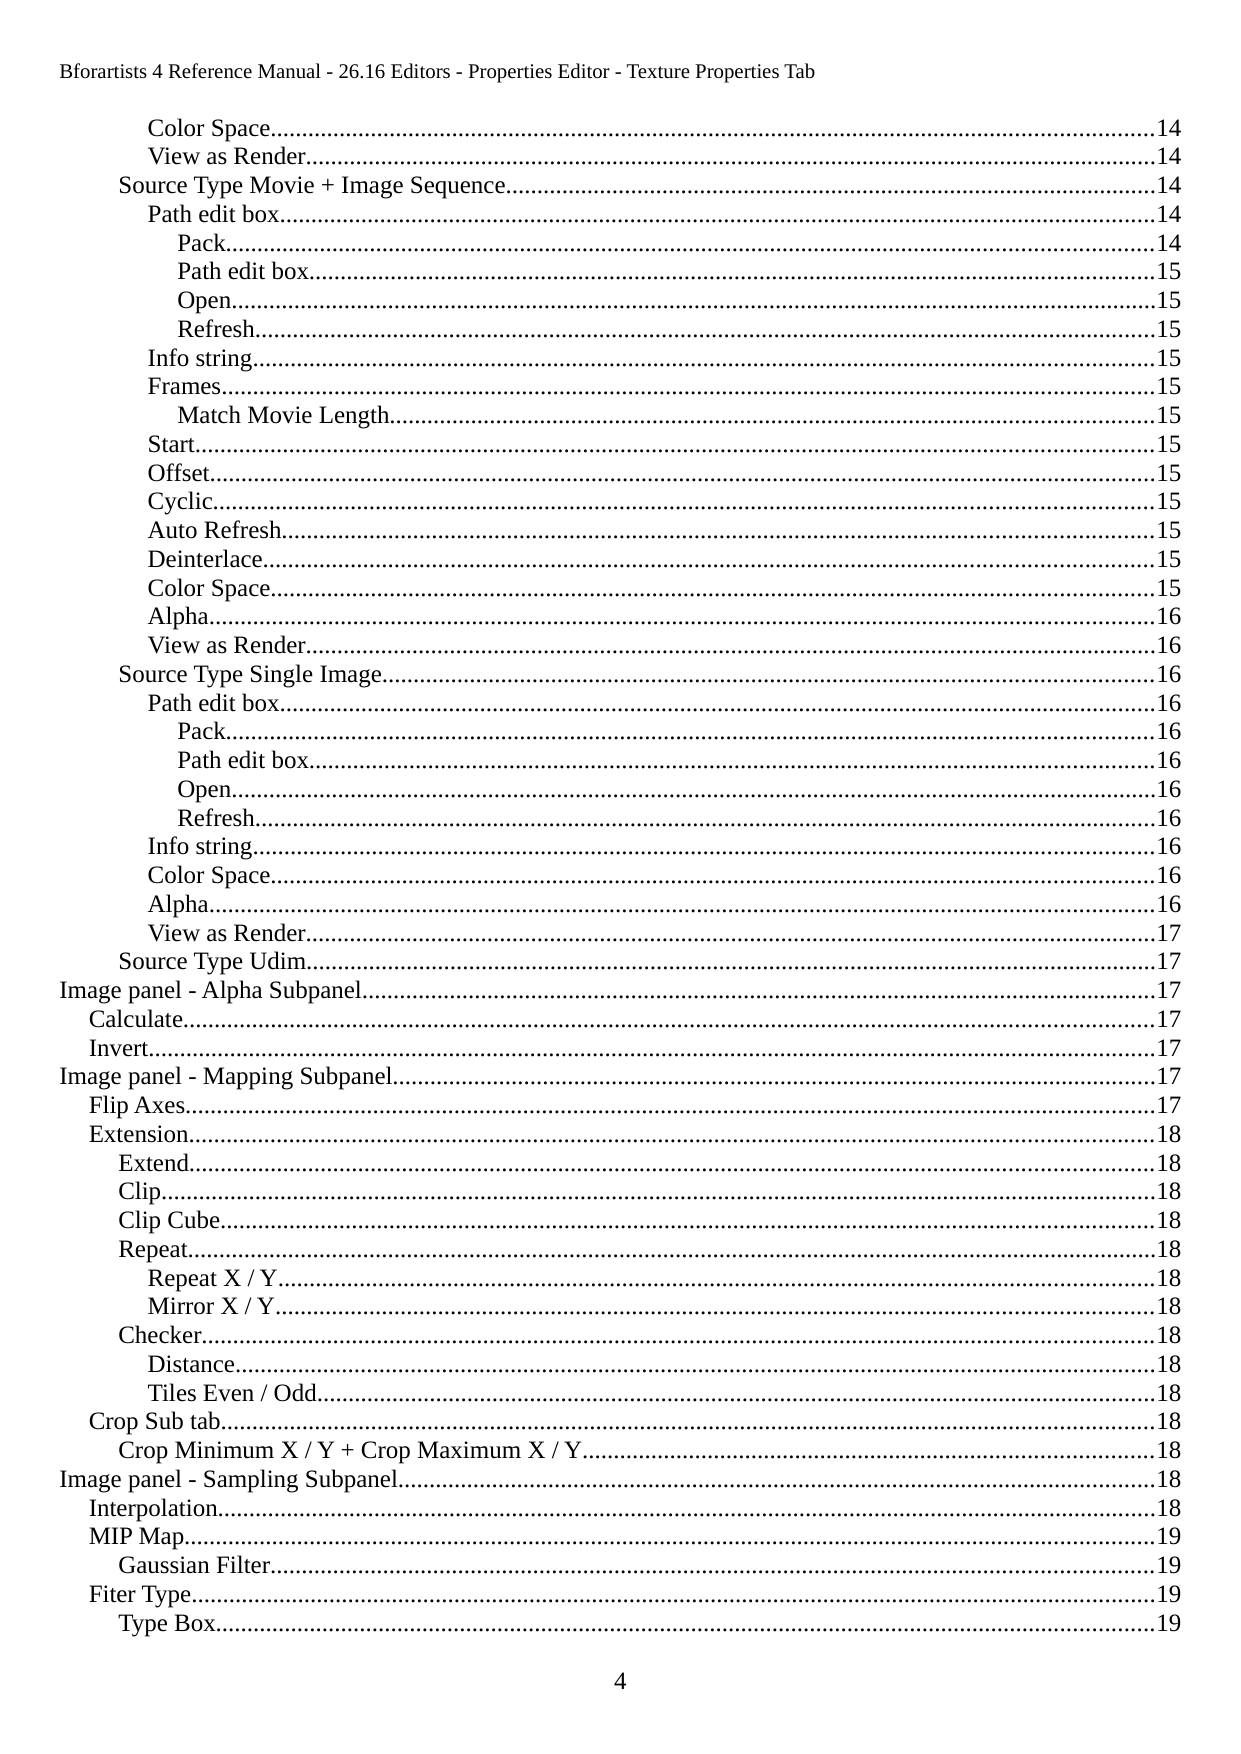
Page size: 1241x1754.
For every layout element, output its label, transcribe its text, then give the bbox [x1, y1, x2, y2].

text Fiter Type 19 [88, 1579, 1181, 1608]
text Path edit box 16 [147, 688, 1181, 716]
text Crop Minimum X / Y + Crop Maximum X / Y 18 [118, 1435, 1181, 1464]
text Interpolation 18 [88, 1493, 1181, 1521]
text Alpha 16 [147, 601, 1181, 630]
text Open 15 [177, 285, 1181, 314]
text Frames 15 [147, 371, 1181, 400]
text Match Movie Length 15 [177, 400, 1181, 429]
text Gaussian Filter 19 [118, 1550, 1181, 1579]
text Invert 17 [88, 1033, 1181, 1061]
text Type Box 19 [118, 1608, 1181, 1636]
text Color Space 16 [147, 860, 1181, 889]
text Source Type Udim 17 [118, 946, 1181, 975]
text Auto Refresh 15 [147, 515, 1181, 544]
text Crop Sub tab 18 [88, 1406, 1181, 1435]
text Clip Cube 18 [118, 1205, 1181, 1234]
text Image panel - Sampling Subpanel 18 [59, 1464, 1181, 1493]
text Color Space 15 [147, 573, 1181, 601]
text Refresh 16 [177, 803, 1181, 831]
text MIP Map 19 [88, 1521, 1181, 1550]
text Alpha 16 [147, 889, 1181, 918]
text Open 16 [177, 774, 1181, 803]
text Source Type Movie + Image Sequence 14 [118, 170, 1181, 199]
text Mirror X / Y 18 [147, 1291, 1181, 1320]
text Image panel - Mapping Subpanel 17 [59, 1061, 1181, 1090]
text Repeat X / Y 18 [147, 1263, 1181, 1291]
text Calculate 17 [88, 1004, 1181, 1033]
text Info string 15 [147, 343, 1181, 371]
text Flip Axes 17 [88, 1090, 1181, 1119]
text View as Render 17 [147, 918, 1181, 946]
text Checker 18 [118, 1320, 1181, 1349]
text Path edit box 14 [147, 199, 1181, 228]
text Tiles Even / Odd 18 [147, 1378, 1181, 1406]
text Extend 18 [118, 1148, 1181, 1176]
text Extension 18 [88, 1119, 1181, 1148]
text Offset 15 [147, 458, 1181, 486]
text Clip 18 [118, 1176, 1181, 1205]
text Image panel - Alpha Subpanel 17 [59, 975, 1181, 1004]
text Cyclic 15 [147, 486, 1181, 515]
text Start 15 [147, 429, 1181, 458]
text Pack 16 [177, 716, 1181, 745]
text Pack 14 [177, 228, 1181, 256]
text Source Type Single Image 16 [118, 659, 1181, 688]
text Info string 16 [147, 831, 1181, 860]
text Refresh 15 [177, 314, 1181, 343]
text Deinterlace 15 [147, 544, 1181, 573]
text Path edit box 16 [177, 745, 1181, 774]
text Repeat 18 [118, 1234, 1181, 1263]
text Distance 18 [147, 1349, 1181, 1378]
text Path edit box 15 [177, 256, 1181, 285]
text View as Render 16 [147, 630, 1181, 659]
text Color Space 14 [147, 113, 1181, 141]
text View as Render 14 [147, 141, 1181, 170]
